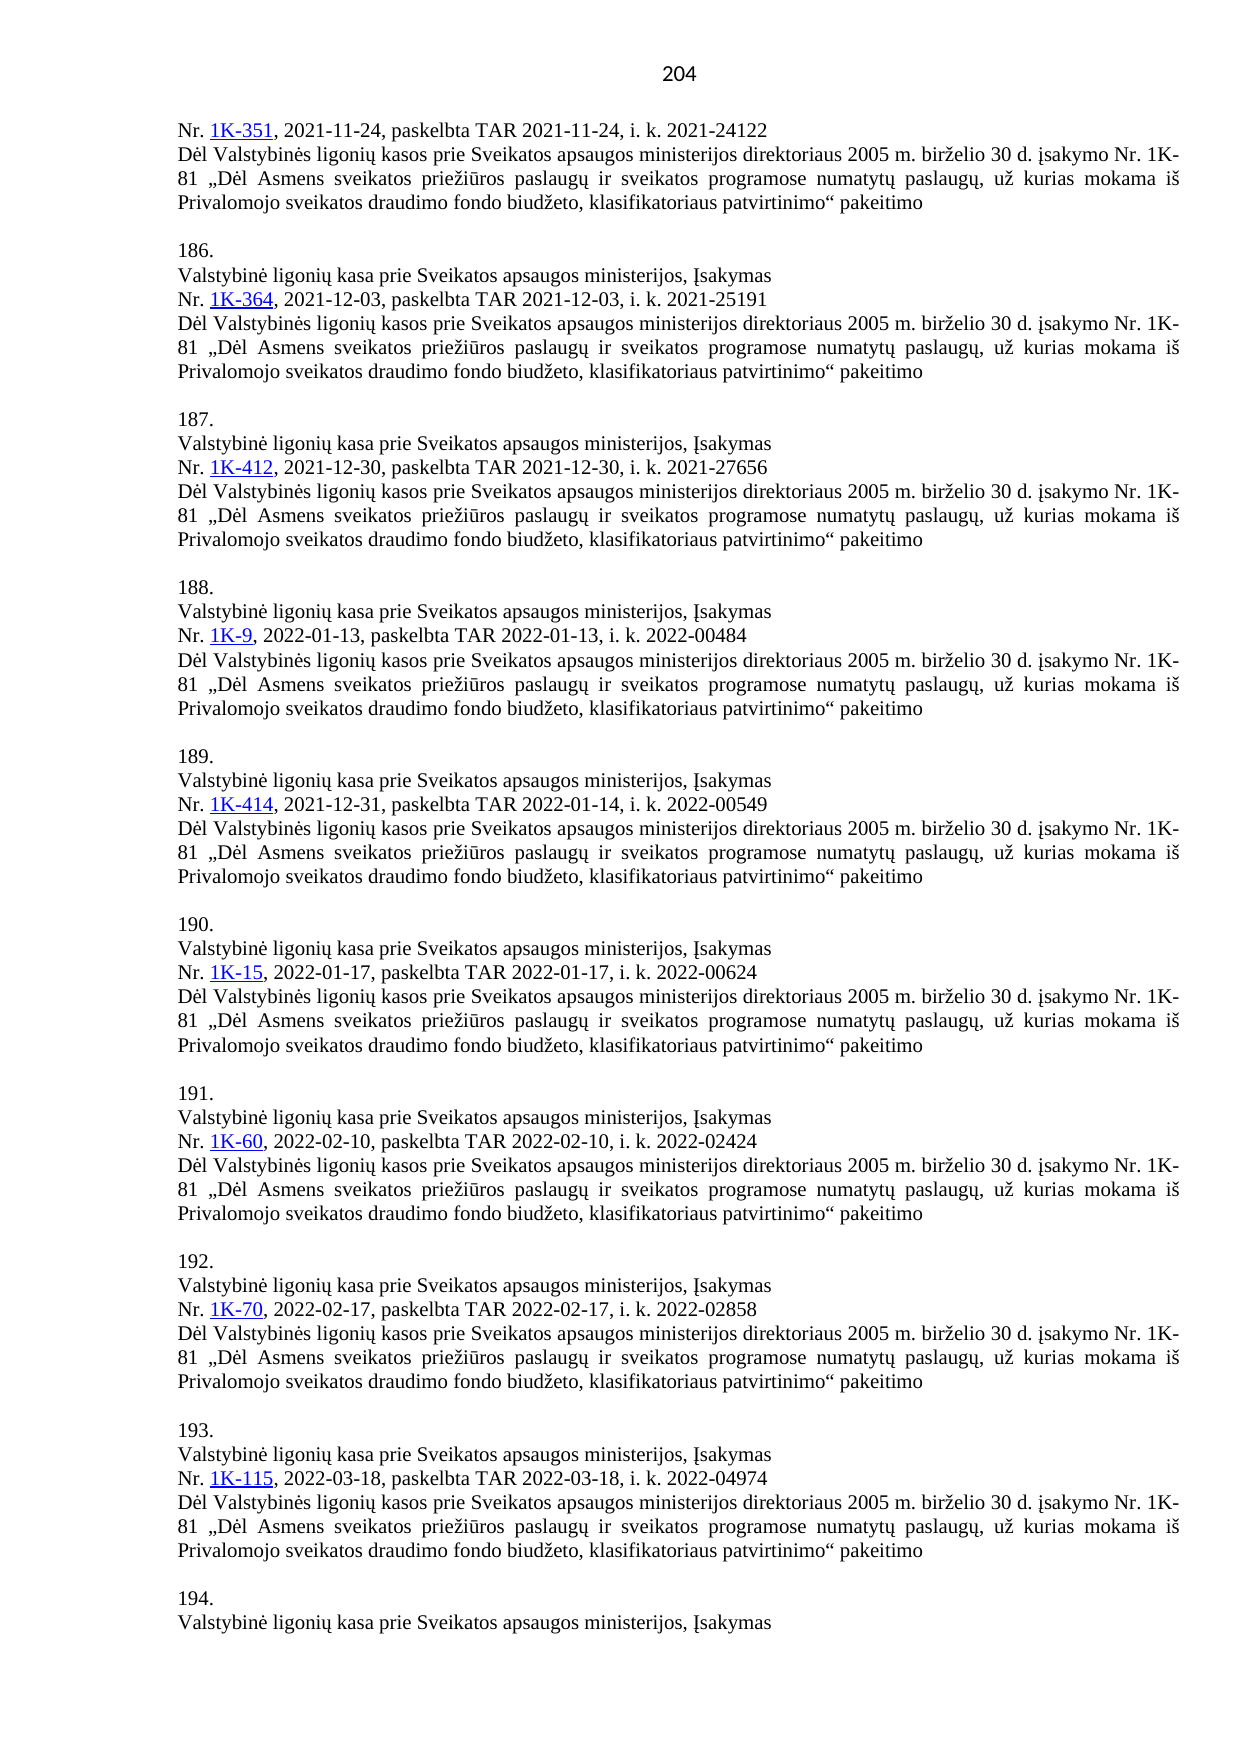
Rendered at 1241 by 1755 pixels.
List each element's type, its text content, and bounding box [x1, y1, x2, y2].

text Nr. 1K-351, 2021-11-24, paskelbta TAR 2021-11-24, i. k. 2021-24122 [177, 118, 1181, 142]
text 193. [177, 1417, 1181, 1442]
text Valstybinė ligonių kasa prie Sveikatos apsaugos ministerijos, Įsakymas [177, 1273, 1181, 1297]
text 192. [177, 1249, 1181, 1273]
text Nr. 1K-115, 2022-03-18, paskelbta TAR 2022-03-18, i. k. 2022-04974 [177, 1466, 1181, 1490]
text Dėl Valstybinės ligonių kasos prie Sveikatos apsaugos ministerijos direktoriaus 2005 m. birželio 30 d. įsakymo Nr. 1K-81 „Dėl Asmens sveikatos priežiūros paslaugų ir sveikatos programose numatytų paslaugų, už kurias mokama iš Privalomojo sveikatos draudimo fondo biudžeto, klasifikatoriaus patvirtinimo“ pakeitimo [177, 1153, 1181, 1225]
text Valstybinė ligonių kasa prie Sveikatos apsaugos ministerijos, Įsakymas [177, 262, 1181, 287]
text 189. [177, 744, 1181, 768]
text Dėl Valstybinės ligonių kasos prie Sveikatos apsaugos ministerijos direktoriaus 2005 m. birželio 30 d. įsakymo Nr. 1K-81 „Dėl Asmens sveikatos priežiūros paslaugų ir sveikatos programose numatytų paslaugų, už kurias mokama iš Privalomojo sveikatos draudimo fondo biudžeto, klasifikatoriaus patvirtinimo“ pakeitimo [177, 1321, 1181, 1393]
text Valstybinė ligonių kasa prie Sveikatos apsaugos ministerijos, Įsakymas [177, 936, 1181, 960]
text Dėl Valstybinės ligonių kasos prie Sveikatos apsaugos ministerijos direktoriaus 2005 m. birželio 30 d. įsakymo Nr. 1K-81 „Dėl Asmens sveikatos priežiūros paslaugų ir sveikatos programose numatytų paslaugų, už kurias mokama iš Privalomojo sveikatos draudimo fondo biudžeto, klasifikatoriaus patvirtinimo“ pakeitimo [177, 647, 1181, 720]
text Dėl Valstybinės ligonių kasos prie Sveikatos apsaugos ministerijos direktoriaus 2005 m. birželio 30 d. įsakymo Nr. 1K-81 „Dėl Asmens sveikatos priežiūros paslaugų ir sveikatos programose numatytų paslaugų, už kurias mokama iš Privalomojo sveikatos draudimo fondo biudžeto, klasifikatoriaus patvirtinimo“ pakeitimo [177, 479, 1181, 551]
text 194. [177, 1586, 1181, 1610]
text Valstybinė ligonių kasa prie Sveikatos apsaugos ministerijos, Įsakymas [177, 599, 1181, 623]
text Valstybinė ligonių kasa prie Sveikatos apsaugos ministerijos, Įsakymas [177, 1105, 1181, 1129]
text Valstybinė ligonių kasa prie Sveikatos apsaugos ministerijos, Įsakymas [177, 768, 1181, 792]
text 190. [177, 912, 1181, 936]
text Dėl Valstybinės ligonių kasos prie Sveikatos apsaugos ministerijos direktoriaus 2005 m. birželio 30 d. įsakymo Nr. 1K-81 „Dėl Asmens sveikatos priežiūros paslaugų ir sveikatos programose numatytų paslaugų, už kurias mokama iš Privalomojo sveikatos draudimo fondo biudžeto, klasifikatoriaus patvirtinimo“ pakeitimo [177, 311, 1181, 383]
text Valstybinė ligonių kasa prie Sveikatos apsaugos ministerijos, Įsakymas [177, 1442, 1181, 1466]
text Nr. 1K-15, 2022-01-17, paskelbta TAR 2022-01-17, i. k. 2022-00624 [177, 960, 1181, 984]
text Nr. 1K-70, 2022-02-17, paskelbta TAR 2022-02-17, i. k. 2022-02858 [177, 1297, 1181, 1321]
text 186. [177, 238, 1181, 262]
text Dėl Valstybinės ligonių kasos prie Sveikatos apsaugos ministerijos direktoriaus 2005 m. birželio 30 d. įsakymo Nr. 1K-81 „Dėl Asmens sveikatos priežiūros paslaugų ir sveikatos programose numatytų paslaugų, už kurias mokama iš Privalomojo sveikatos draudimo fondo biudžeto, klasifikatoriaus patvirtinimo“ pakeitimo [177, 816, 1181, 888]
text Valstybinė ligonių kasa prie Sveikatos apsaugos ministerijos, Įsakymas [177, 1610, 1181, 1634]
text Dėl Valstybinės ligonių kasos prie Sveikatos apsaugos ministerijos direktoriaus 2005 m. birželio 30 d. įsakymo Nr. 1K-81 „Dėl Asmens sveikatos priežiūros paslaugų ir sveikatos programose numatytų paslaugų, už kurias mokama iš Privalomojo sveikatos draudimo fondo biudžeto, klasifikatoriaus patvirtinimo“ pakeitimo [177, 1490, 1181, 1562]
text Nr. 1K-412, 2021-12-30, paskelbta TAR 2021-12-30, i. k. 2021-27656 [177, 455, 1181, 479]
text 191. [177, 1081, 1181, 1105]
text Valstybinė ligonių kasa prie Sveikatos apsaugos ministerijos, Įsakymas [177, 431, 1181, 455]
text Nr. 1K-9, 2022-01-13, paskelbta TAR 2022-01-13, i. k. 2022-00484 [177, 623, 1181, 647]
text 187. [177, 407, 1181, 431]
text Nr. 1K-414, 2021-12-31, paskelbta TAR 2022-01-14, i. k. 2022-00549 [177, 792, 1181, 816]
text Dėl Valstybinės ligonių kasos prie Sveikatos apsaugos ministerijos direktoriaus 2005 m. birželio 30 d. įsakymo Nr. 1K-81 „Dėl Asmens sveikatos priežiūros paslaugų ir sveikatos programose numatytų paslaugų, už kurias mokama iš Privalomojo sveikatos draudimo fondo biudžeto, klasifikatoriaus patvirtinimo“ pakeitimo [177, 984, 1181, 1057]
text Nr. 1K-364, 2021-12-03, paskelbta TAR 2021-12-03, i. k. 2021-25191 [177, 287, 1181, 311]
text Dėl Valstybinės ligonių kasos prie Sveikatos apsaugos ministerijos direktoriaus 2005 m. birželio 30 d. įsakymo Nr. 1K-81 „Dėl Asmens sveikatos priežiūros paslaugų ir sveikatos programose numatytų paslaugų, už kurias mokama iš Privalomojo sveikatos draudimo fondo biudžeto, klasifikatoriaus patvirtinimo“ pakeitimo [177, 142, 1181, 214]
text Nr. 1K-60, 2022-02-10, paskelbta TAR 2022-02-10, i. k. 2022-02424 [177, 1129, 1181, 1153]
text 188. [177, 575, 1181, 599]
